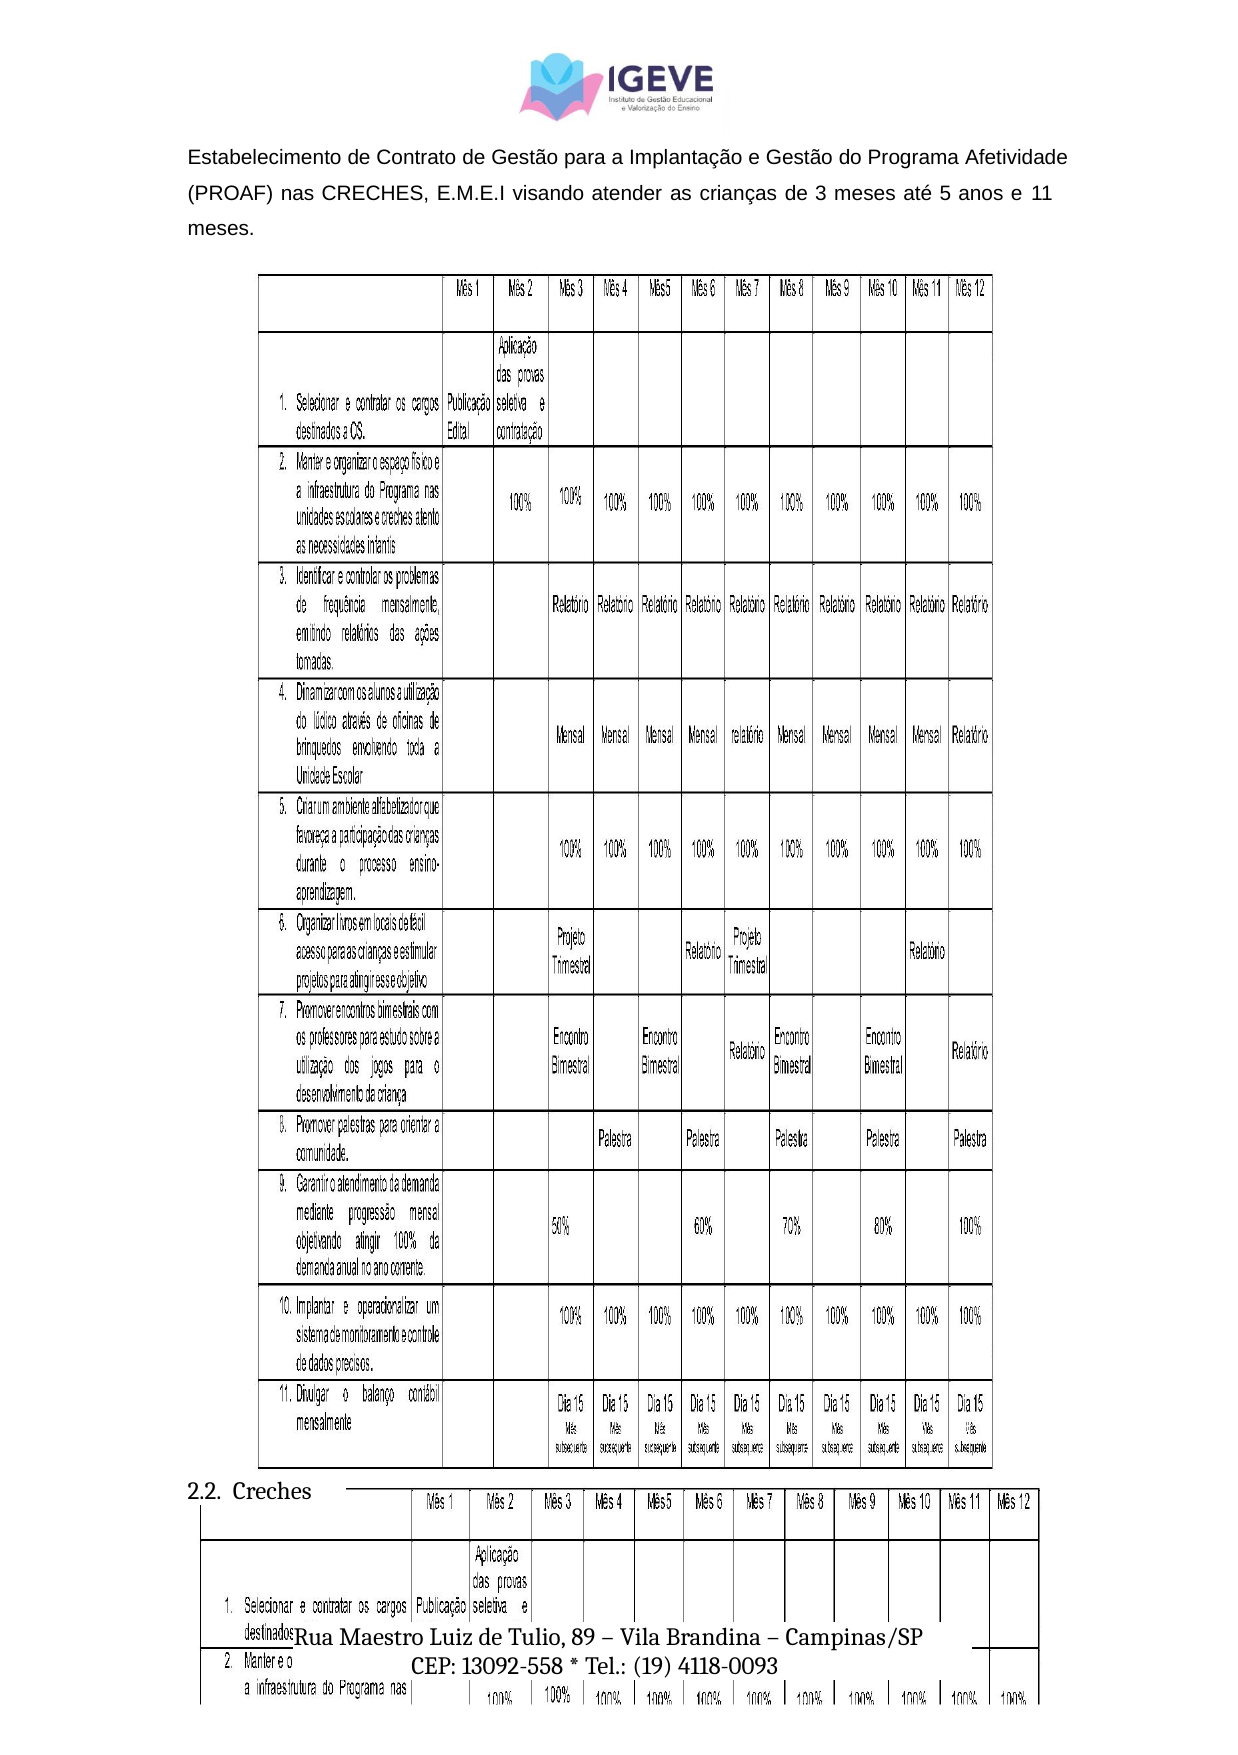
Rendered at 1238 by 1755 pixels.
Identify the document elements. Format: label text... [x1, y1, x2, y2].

picture [197, 1485, 1042, 1755]
text meses. [187, 217, 1077, 240]
picture [509, 47, 731, 134]
text Rua Maestro Luiz de Tulio, 89 – Vila Brandina – Campinas/SP [293, 1622, 972, 1651]
text Estabelecimento de Contrato de Gestão para a Implantação e Gestão do Programa Afetividade [187, 146, 1077, 169]
text CEP: 13092-558 * Tel.: (19) 4118-0093 [411, 1651, 972, 1680]
text (PROAF) nas CRECHES, E.M.E.I visando atender as crianças de 3 meses até 5 anos e 11 [187, 181, 1077, 205]
text 2.2. Creches [187, 1476, 346, 1505]
picture [255, 271, 995, 1472]
